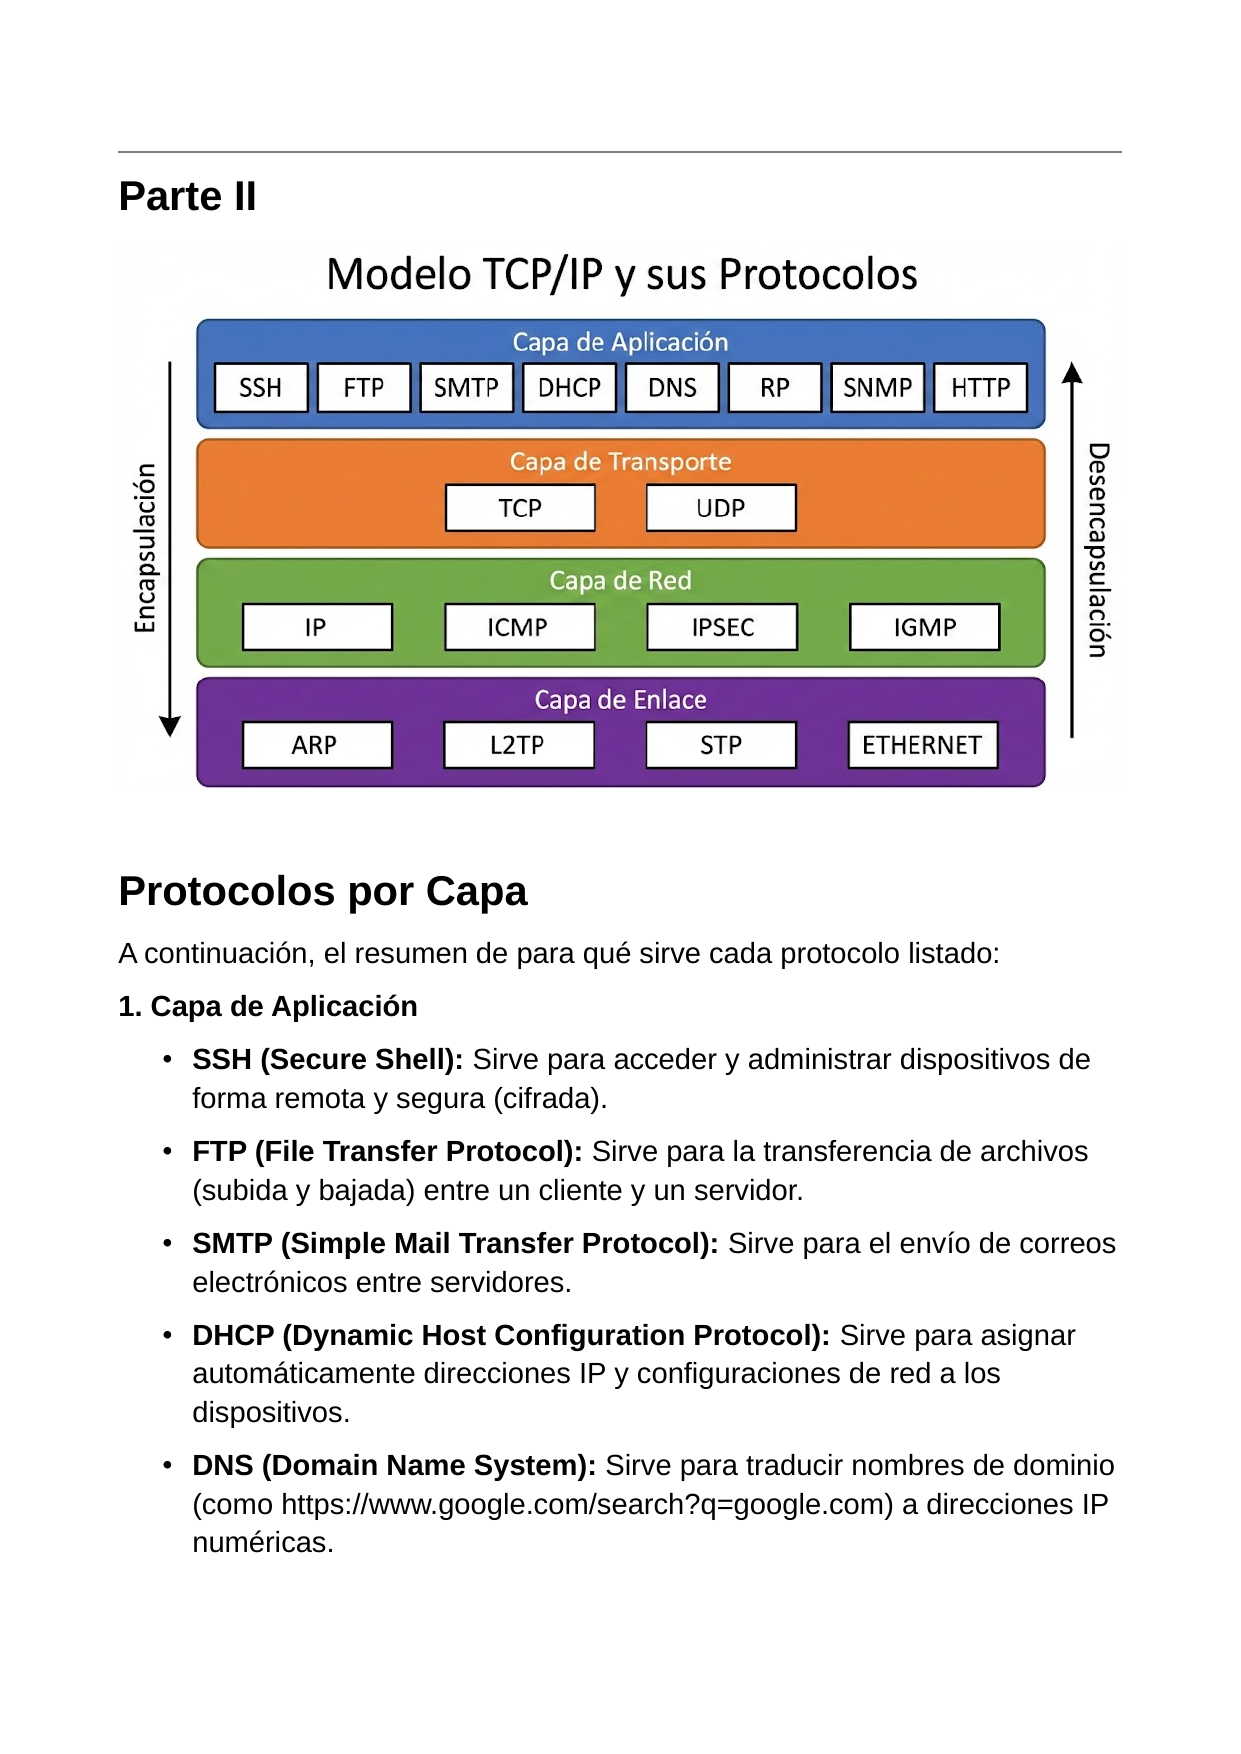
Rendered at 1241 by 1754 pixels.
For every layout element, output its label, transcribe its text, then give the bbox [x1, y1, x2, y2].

picture [118, 241, 1123, 790]
subtitle 1. Capa de Aplicación [118, 989, 1122, 1023]
subtitle Parte II [118, 172, 1122, 219]
subtitle Protocolos por Capa [118, 866, 1122, 914]
text A continuación, el resumen de para qué sirve cada protocolo listado: [118, 936, 1122, 969]
list DNS (Domain Name System): Sirve para traducir nombres de dominio (como https://www.google.com/search?q=google.com) a direcciones IP numéricas. [162, 1448, 1122, 1559]
list DHCP (Dynamic Host Configuration Protocol): Sirve para asignar automáticamente direcciones IP y configuraciones de red a los dispositivos. [162, 1318, 1122, 1429]
list SMTP (Simple Mail Transfer Protocol): Sirve para el envío de correos electrónicos entre servidores. [162, 1226, 1122, 1298]
list FTP (File Transfer Protocol): Sirve para la transferencia de archivos (subida y bajada) entre un cliente y un servidor. [162, 1134, 1122, 1206]
list SSH (Secure Shell): Sirve para acceder y administrar dispositivos de forma remota y segura (cifrada). [162, 1042, 1122, 1114]
